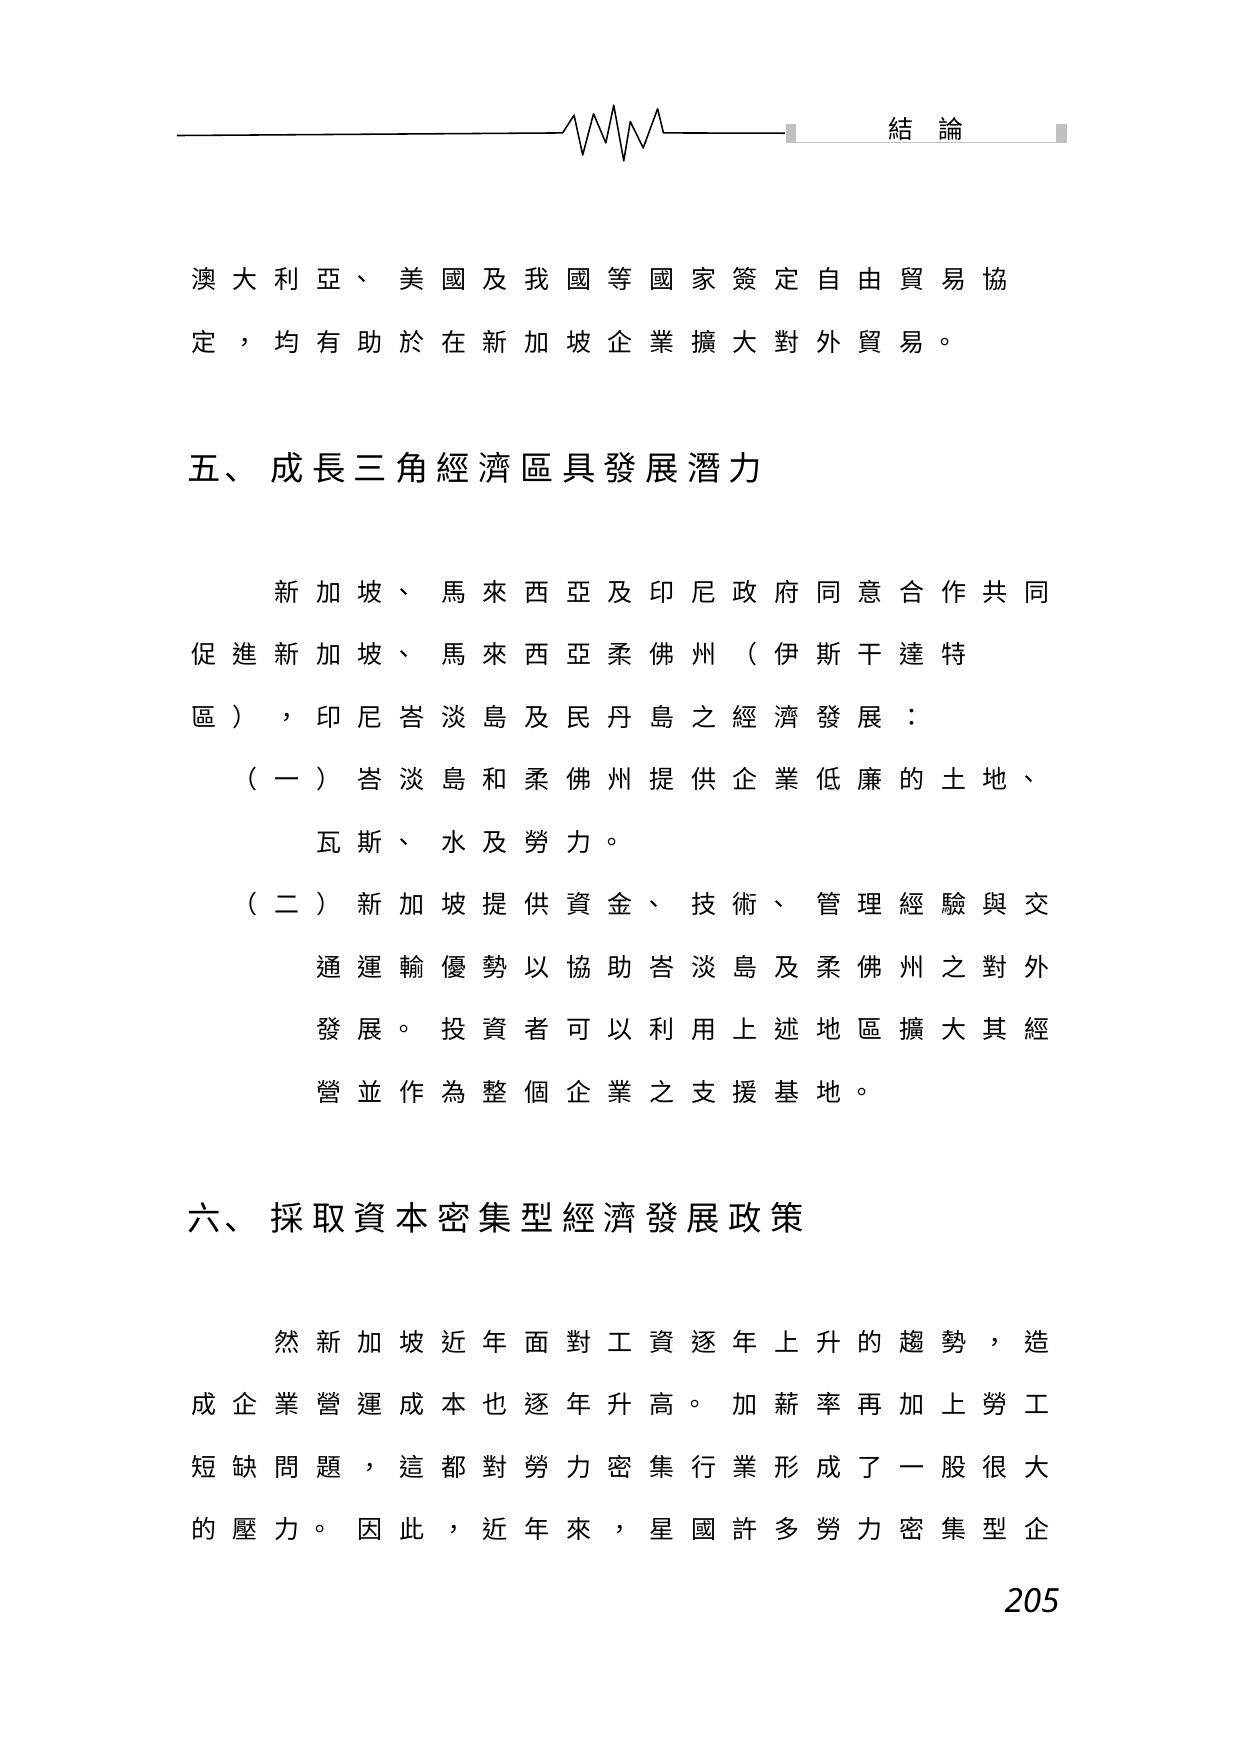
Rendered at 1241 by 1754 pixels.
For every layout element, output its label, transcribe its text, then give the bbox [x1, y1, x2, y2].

text 澳大利亞、美國及我國等國家簽定自由貿易協定，均有助於在新加坡企業擴大對外貿易。 [183, 236, 1058, 361]
text 然新加坡近年面對工資逐年上升的趨勢，造成企業營運成本也逐年升高。加薪率再加上勞工短缺問題，這都對勞力密集行業形成了一股很大的壓力。因此，近年來，星國許多勞力密集型企 [183, 1299, 1058, 1549]
text 新加坡、馬來西亞及印尼政府同意合作共同促進新加坡、馬來西亞柔佛州（伊斯干達特區），印尼峇淡島及民丹島之經濟發展： [183, 549, 1058, 736]
text 六、採取資本密集型經濟發展政策 [183, 1174, 1058, 1236]
text （二）新加坡提供資金、技術、管理經驗與交通運輸優勢以協助峇淡島及柔佛州之對外發展。投資者可以利用上述地區擴大其經營並作為整個企業之支援基地。 [207, 861, 1058, 1111]
text （一）峇淡島和柔佛州提供企業低廉的土地、瓦斯、水及勞力。 [207, 736, 1058, 861]
text 五、成長三角經濟區具發展潛力 [183, 424, 1058, 486]
